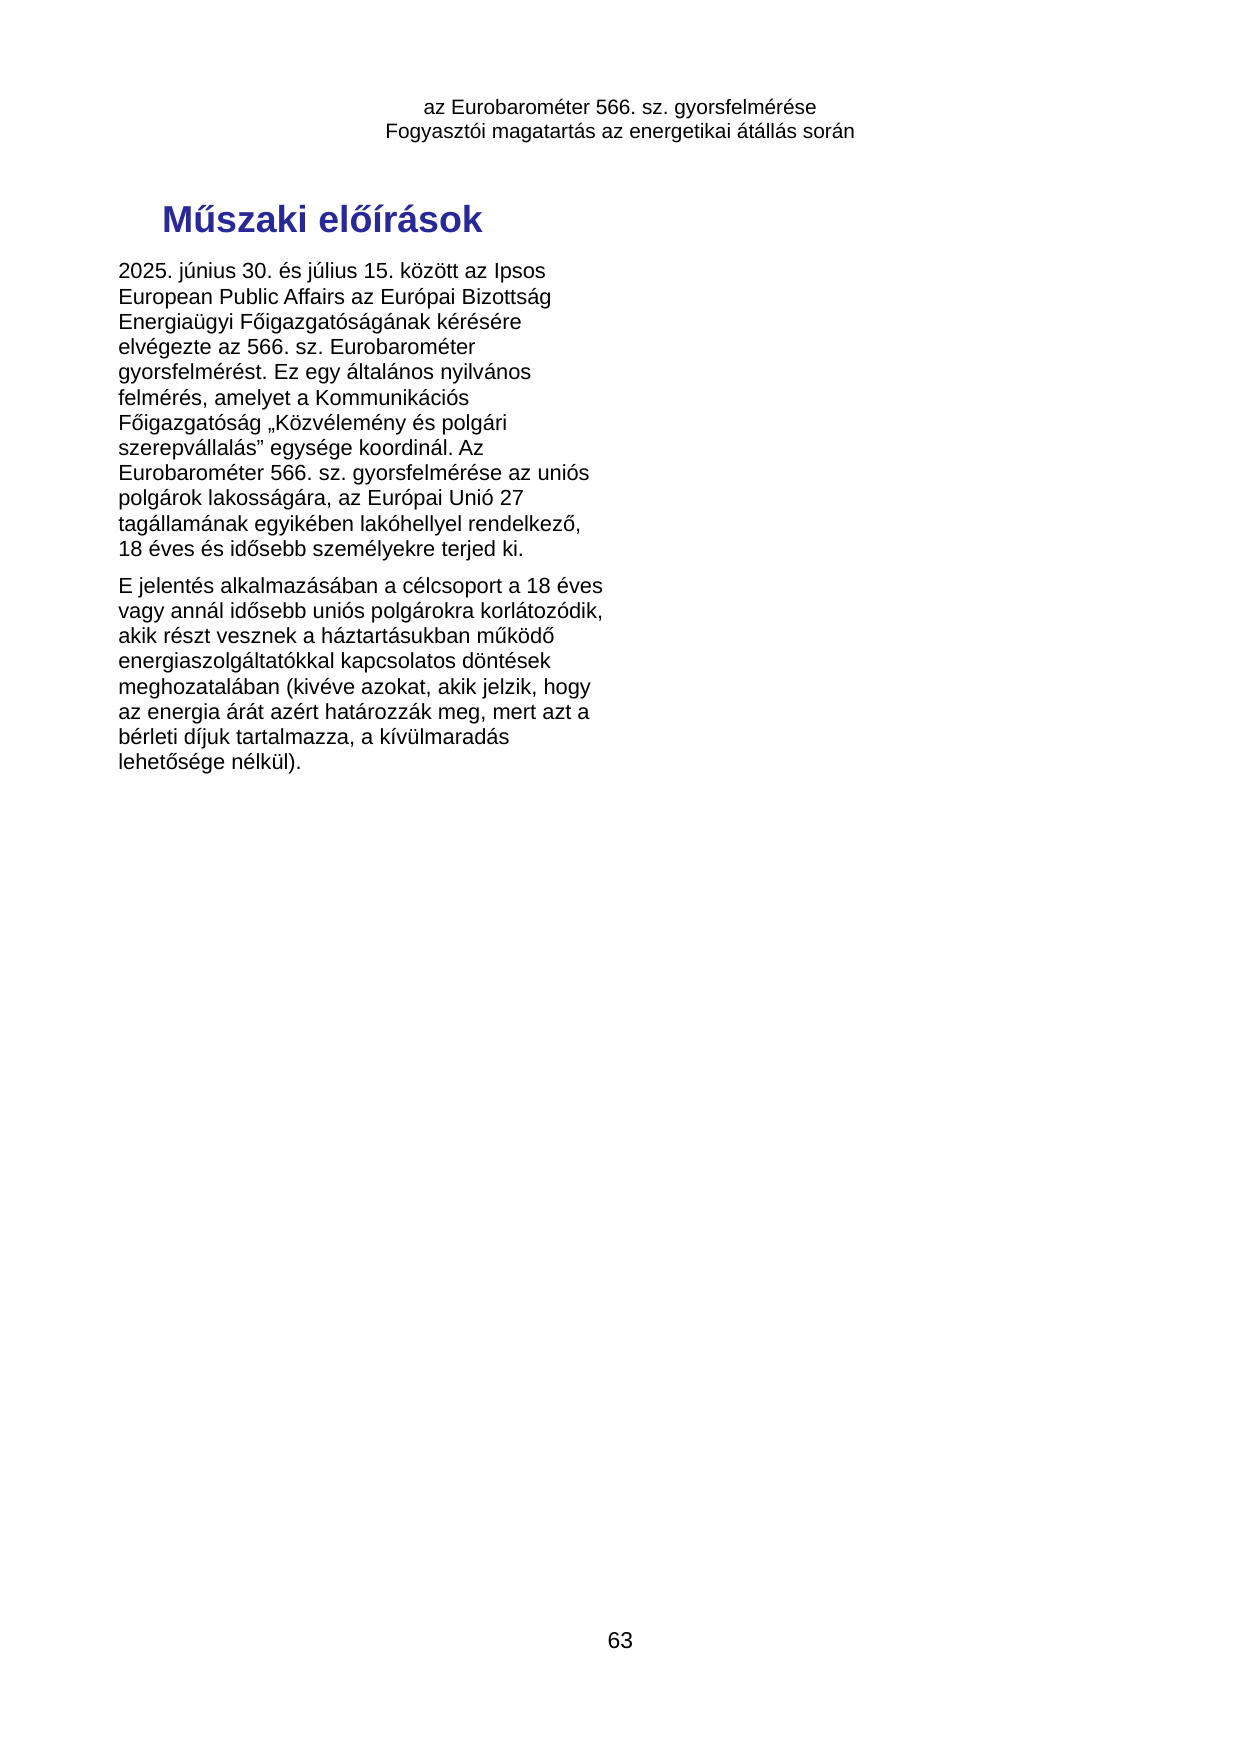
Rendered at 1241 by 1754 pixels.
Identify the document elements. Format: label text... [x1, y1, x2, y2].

text 2025. június 30. és július 15. között az Ipsos European Public Affairs az Európai Bizottság Energiaügyi Főigazgatóságának kérésére elvégezte az 566. sz. Eurobarométer gyorsfelmérést. Ez egy általános nyilvános felmérés, amelyet a Kommunikációs Főigazgatóság „Közvélemény és polgári szerepvállalás” egysége koordinál. Az Eurobarométer 566. sz. gyorsfelmérése az uniós polgárok lakosságára, az Európai Unió 27 tagállamának egyikében lakóhellyel rendelkező, 18 éves és idősebb személyekre terjed ki. [118, 258, 605, 561]
text E jelentés alkalmazásában a célcsoport a 18 éves vagy annál idősebb uniós polgárokra korlátozódik, akik részt vesznek a háztartásukban működő energiaszolgáltatókkal kapcsolatos döntések meghozatalában (kivéve azokat, akik jelzik, hogy az energia árát azért határozzák meg, mert azt a bérleti díjuk tartalmazza, a kívülmaradás lehetősége nélkül). [118, 573, 605, 774]
subtitle Műszaki előírások [118, 197, 1122, 240]
